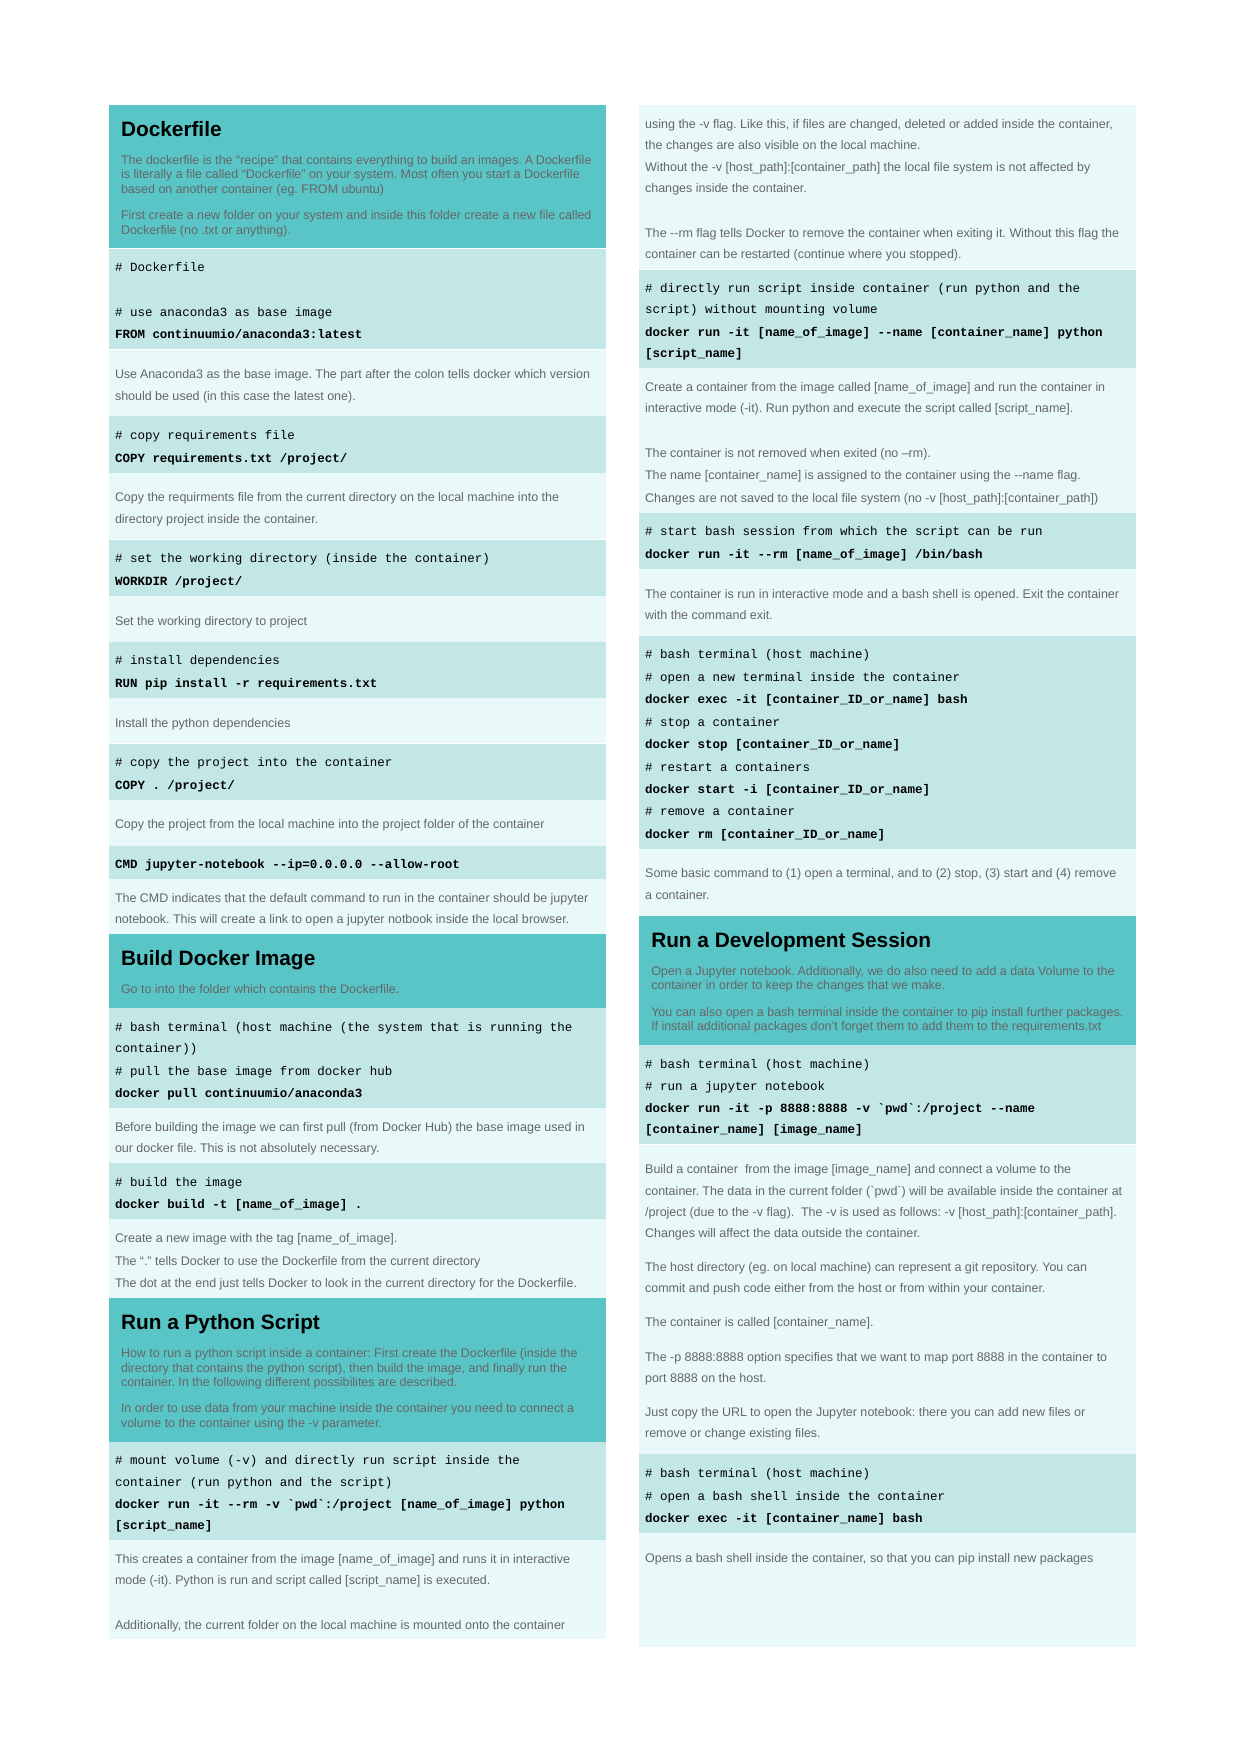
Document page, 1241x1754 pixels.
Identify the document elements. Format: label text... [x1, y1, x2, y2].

table_cell # bash terminal (host machine) # run a jupyter notebook docker run -it -p 8888:8888 -v `pwd`:/project --name [container_name] [image_name] [639, 1045, 1136, 1144]
table_cell CMD jupyter-notebook --ip=0.0.0.0 --allow-root [109, 846, 606, 879]
table_cell Run a Python Script How to run a python script inside a container: First create the Dockerfile (inside the directory that contains the python script), then build the image, and finally run the container. In the following different possibilites are described. In order to use data from your machine inside the container you need to connect a volume to the container using the -v parameter. [109, 1298, 606, 1442]
table_cell The CMD indicates that the default command to run in the container should be jupyter notebook. This will create a link to open a jupyter notbook inside the local browser. [109, 879, 606, 934]
table_cell using the -v flag. Like this, if files are changed, deleted or added inside the container, the changes are also visible on the local machine. Without the -v [host_path]:[container_path] the local file system is not affected by changes inside the container. The --rm flag tells Docker to remove the container when exiting it. Without this flag the container can be restarted (continue where you stopped). [639, 105, 1136, 269]
table_cell Copy the requirments file from the current directory on the local machine into the directory project inside the container. [109, 473, 606, 539]
table_cell Some basic command to (1) open a terminal, and to (2) stop, (3) start and (4) remove a container. [639, 849, 1136, 916]
table_cell # Dockerfile # use anaconda3 as base image FROM continuumio/anaconda3:latest [109, 249, 606, 349]
table_cell Build Docker Image Go to into the folder which contains the Dockerfile. [109, 934, 606, 1008]
table_cell Run a Development Session Open a Jupyter notebook. Additionally, we do also need to add a data Volume to the container in order to keep the changes that we make. You can also open a bash terminal inside the container to pip install further packages. If install additional packages don’t forget them to add them to the requirements.txt [639, 916, 1136, 1045]
table_cell Dockerfile The dockerfile is the “recipe” that contains everything to build an images. A Dockerfile is literally a file called “Dockerfile” on your system. Most often you start a Dockerfile based on another container (eg. FROM ubuntu) First create a new folder on your system and inside this folder create a new file called Dockerfile (no .txt or anything). [109, 105, 606, 248]
table_cell Install the python dependencies [109, 698, 606, 743]
table_cell Opens a bash shell inside the container, so that you can pip install new packages [639, 1533, 1136, 1647]
table_cell # install dependencies RUN pip install -r requirements.txt [109, 642, 606, 698]
table_cell # directly run script inside container (run python and the script) without mounting volume docker run -it [name_of_image] --name [container_name] python [script_name] [639, 270, 1136, 368]
table_cell The container is run in interactive mode and a bash shell is opened. Exit the container with the command exit. [639, 569, 1136, 636]
table_cell This creates a container from the image [name_of_image] and runs it in interactive mode (-it). Python is run and script called [script_name] is executed. Additionally, the current folder on the local machine is mounted onto the container [109, 1540, 606, 1639]
table_cell # copy the project into the container COPY . /project/ [109, 744, 606, 800]
table_cell # bash terminal (host machine) # open a new terminal inside the container docker exec -it [container_ID_or_name] bash # stop a container docker stop [container_ID_or_name] # restart a containers docker start -i [container_ID_or_name] # remove a container docker rm [container_ID_or_name] [639, 636, 1136, 849]
table_cell # bash terminal (host machine) # open a bash shell inside the container docker exec -it [container_name] bash [639, 1454, 1136, 1533]
table_cell Use Anaconda3 as the base image. The part after the colon tells docker which version should be used (in this case the latest one). [109, 350, 606, 416]
table_cell Before building the image we can first pull (from Docker Hub) the base image used in our docker file. This is not absolutely necessary. [109, 1108, 606, 1163]
table_cell # set the working directory (inside the container) WORKDIR /project/ [109, 540, 606, 596]
table_cell # copy requirements file COPY requirements.txt /project/ [109, 416, 606, 473]
table_cell Create a container from the image called [name_of_image] and run the container in interactive mode (-it). Run python and execute the script called [script_name]. The container is not removed when exited (no –rm). The name [container_name] is assigned to the container using the --name flag. Changes are not saved to the local file system (no -v [host_path]:[container_path]) [639, 368, 1136, 513]
table_cell Create a new image with the tag [name_of_image]. The “.” tells Docker to use the Dockerfile from the current directory The dot at the end just tells Docker to look in the current directory for the Dockerfile. [109, 1219, 606, 1298]
table_cell Copy the project from the local machine into the project folder of the container [109, 800, 606, 846]
table_cell Build a container from the image [image_name] and connect a volume to the container. The data in the current folder (`pwd`) will be available inside the container at /project (due to the -v flag). The -v is used as follows: -v [host_path]:[container_path]. Changes will affect the data outside the container. The host directory (eg. on local machine) can represent a git repository. You can commit and push code either from the host or from within your container. The container is called [container_name]. The -p 8888:8888 option specifies that we want to map port 8888 in the container to port 8888 on the host. Just copy the URL to open the Jupyter notebook: there you can add new files or remove or change existing files. [639, 1145, 1136, 1454]
table_cell # build the image docker build -t [name_of_image] . [109, 1163, 606, 1219]
table_cell # start bash session from which the script can be run docker run -it --rm [name_of_image] /bin/bash [639, 513, 1136, 569]
table_cell Set the working directory to project [109, 596, 606, 642]
table_cell # mount volume (-v) and directly run script inside the container (run python and the script) docker run -it --rm -v `pwd`:/project [name_of_image] python [script_name] [109, 1442, 606, 1540]
table_cell # bash terminal (host machine (the system that is running the container)) # pull the base image from docker hub docker pull continuumio/anaconda3 [109, 1008, 606, 1108]
